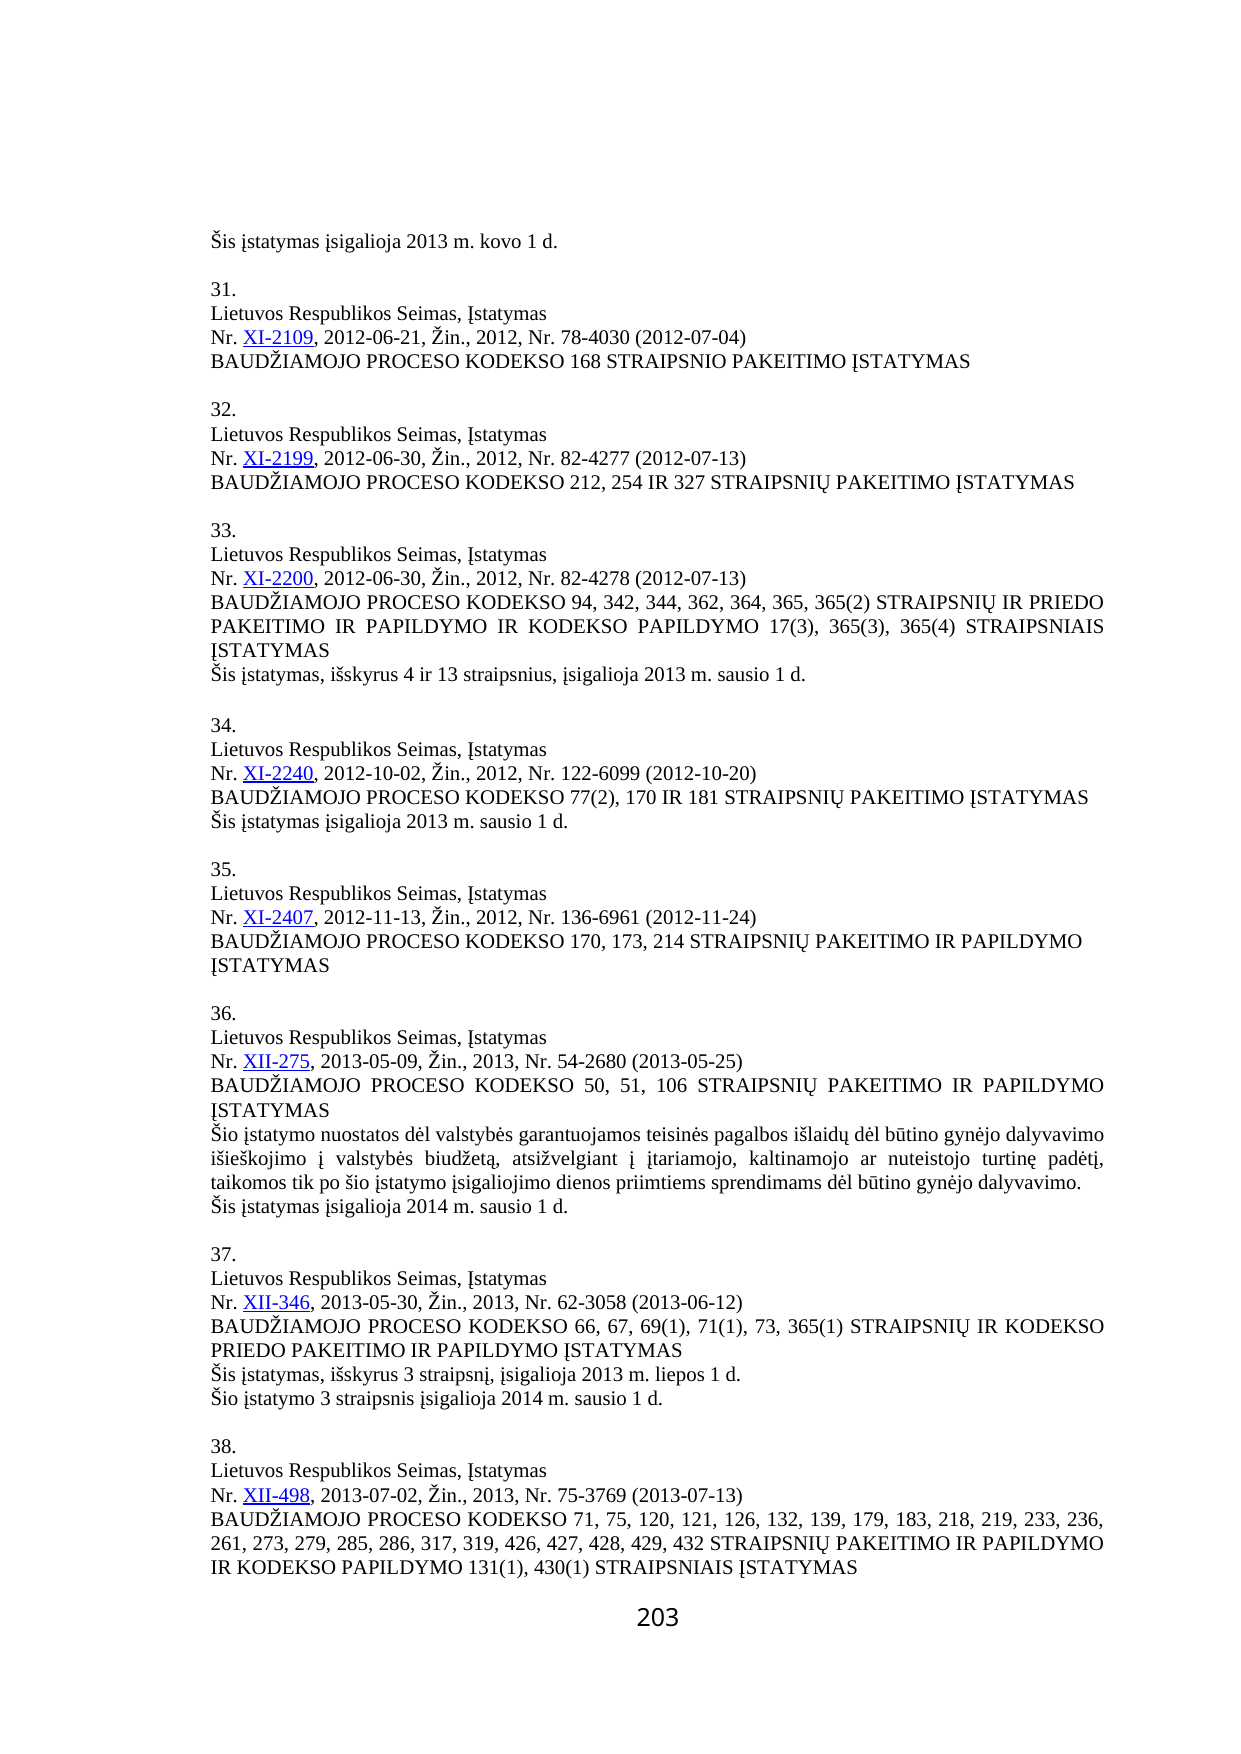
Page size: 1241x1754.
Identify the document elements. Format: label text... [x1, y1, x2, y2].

text Nr. XII-498, 2013-07-02, Žin., 2013, Nr. 75-3769 (2013-07-13) [210, 1482, 1105, 1507]
text Lietuvos Respublikos Seimas, Įstatymas [210, 881, 1105, 905]
text Nr. XI-2200, 2012-06-30, Žin., 2012, Nr. 82-4278 (2012-07-13) [210, 566, 1105, 590]
text Lietuvos Respublikos Seimas, Įstatymas [210, 737, 1105, 761]
text Lietuvos Respublikos Seimas, Įstatymas [210, 542, 1105, 566]
text Lietuvos Respublikos Seimas, Įstatymas [210, 421, 1105, 446]
text Šis įstatymas įsigalioja 2013 m. sausio 1 d. [210, 809, 1105, 833]
text 38. [210, 1434, 1105, 1458]
text 37. [210, 1242, 1105, 1266]
text BAUDŽIAMOJO PROCESO KODEKSO 66, 67, 69(1), 71(1), 73, 365(1) STRAIPSNIŲ IR KODEKSO PRIEDO PAKEITIMO IR PAPILDYMO ĮSTATYMAS [210, 1314, 1105, 1362]
text Nr. XI-2407, 2012-11-13, Žin., 2012, Nr. 136-6961 (2012-11-24) [210, 905, 1105, 929]
text 35. [210, 857, 1105, 881]
text BAUDŽIAMOJO PROCESO KODEKSO 94, 342, 344, 362, 364, 365, 365(2) STRAIPSNIŲ IR PRIEDO PAKEITIMO IR PAPILDYMO IR KODEKSO PAPILDYMO 17(3), 365(3), 365(4) STRAIPSNIAIS ĮSTATYMAS [210, 590, 1105, 662]
text Nr. XI-2109, 2012-06-21, Žin., 2012, Nr. 78-4030 (2012-07-04) [210, 325, 1105, 349]
text Šio įstatymo 3 straipsnis įsigalioja 2014 m. sausio 1 d. [210, 1386, 1105, 1410]
text BAUDŽIAMOJO PROCESO KODEKSO 212, 254 IR 327 STRAIPSNIŲ PAKEITIMO ĮSTATYMAS [210, 469, 1105, 494]
text BAUDŽIAMOJO PROCESO KODEKSO 71, 75, 120, 121, 126, 132, 139, 179, 183, 218, 219, 233, 236, 261, 273, 279, 285, 286, 317, 319, 426, 427, 428, 429, 432 STRAIPSNIŲ PAKEITIMO IR PAPILDYMO IR KODEKSO PAPILDYMO 131(1), 430(1) STRAIPSNIAIS ĮSTATYMAS [210, 1507, 1105, 1579]
text Lietuvos Respublikos Seimas, Įstatymas [210, 301, 1105, 325]
text Lietuvos Respublikos Seimas, Įstatymas [210, 1458, 1105, 1482]
text Nr. XII-346, 2013-05-30, Žin., 2013, Nr. 62-3058 (2013-06-12) [210, 1290, 1105, 1314]
text Lietuvos Respublikos Seimas, Įstatymas [210, 1266, 1105, 1290]
text Šio įstatymo nuostatos dėl valstybės garantuojamos teisinės pagalbos išlaidų dėl būtino gynėjo dalyvavimo išieškojimo į valstybės biudžetą, atsižvelgiant į įtariamojo, kaltinamojo ar nuteistojo turtinę padėtį, taikomos tik po šio įstatymo įsigaliojimo dienos priimtiems sprendimams dėl būtino gynėjo dalyvavimo. [210, 1122, 1105, 1194]
text Lietuvos Respublikos Seimas, Įstatymas [210, 1025, 1105, 1049]
text Nr. XI-2240, 2012-10-02, Žin., 2012, Nr. 122-6099 (2012-10-20) [210, 761, 1105, 785]
text Šis įstatymas, išskyrus 4 ir 13 straipsnius, įsigalioja 2013 m. sausio 1 d. [210, 662, 1105, 686]
text Šis įstatymas įsigalioja 2014 m. sausio 1 d. [210, 1194, 1105, 1218]
text 33. [210, 518, 1105, 542]
text BAUDŽIAMOJO PROCESO KODEKSO 50, 51, 106 STRAIPSNIŲ PAKEITIMO IR PAPILDYMO ĮSTATYMAS [210, 1073, 1105, 1122]
text 31. [210, 277, 1105, 301]
text 32. [210, 397, 1105, 421]
text Nr. XI-2199, 2012-06-30, Žin., 2012, Nr. 82-4277 (2012-07-13) [210, 446, 1105, 469]
text BAUDŽIAMOJO PROCESO KODEKSO 168 STRAIPSNIO PAKEITIMO ĮSTATYMAS [210, 349, 1105, 373]
text BAUDŽIAMOJO PROCESO KODEKSO 170, 173, 214 STRAIPSNIŲ PAKEITIMO IR PAPILDYMO ĮSTATYMAS [210, 929, 1105, 977]
text 34. [210, 712, 1105, 737]
text 36. [210, 1001, 1105, 1025]
text BAUDŽIAMOJO PROCESO KODEKSO 77(2), 170 IR 181 STRAIPSNIŲ PAKEITIMO ĮSTATYMAS [210, 785, 1105, 809]
text Šis įstatymas, išskyrus 3 straipsnį, įsigalioja 2013 m. liepos 1 d. [210, 1362, 1105, 1386]
text Šis įstatymas įsigalioja 2013 m. kovo 1 d. [210, 229, 1105, 253]
text Nr. XII-275, 2013-05-09, Žin., 2013, Nr. 54-2680 (2013-05-25) [210, 1049, 1105, 1073]
